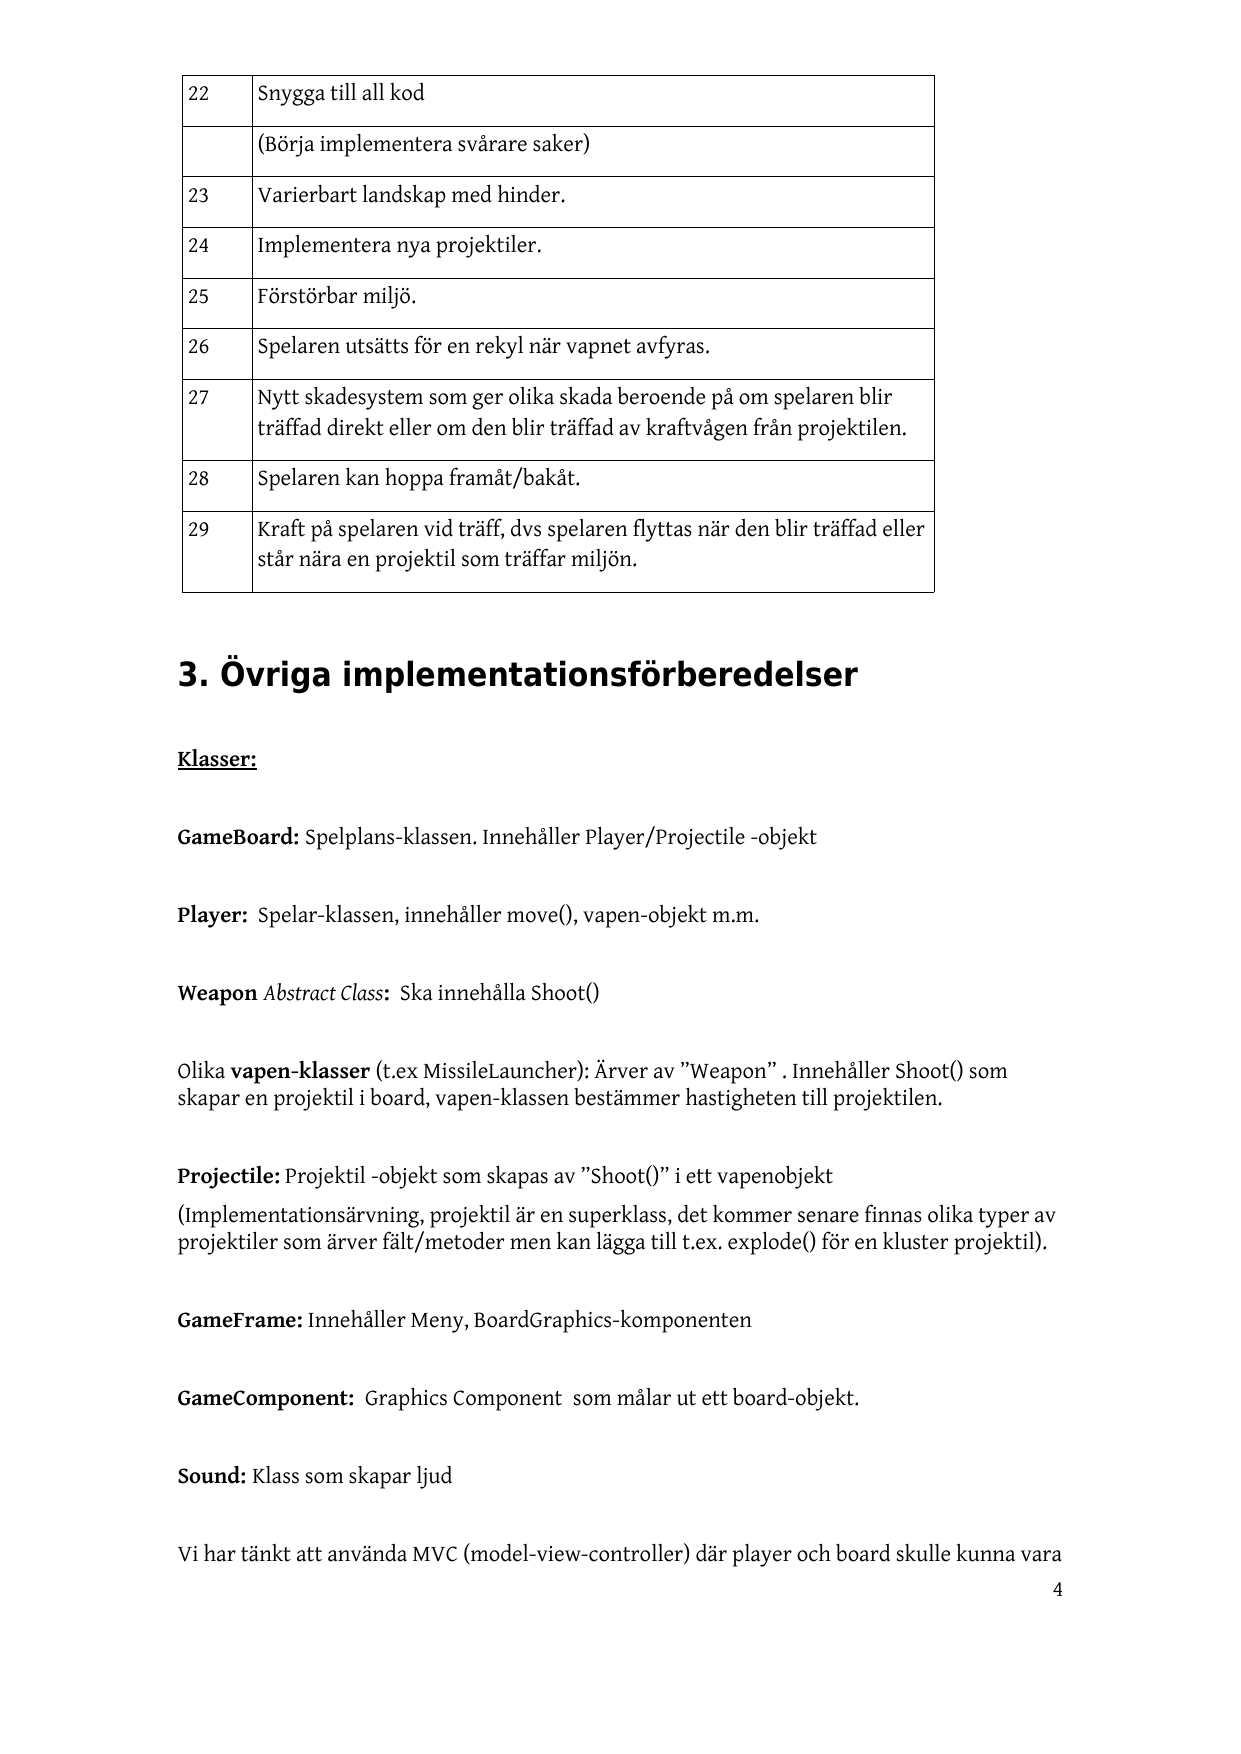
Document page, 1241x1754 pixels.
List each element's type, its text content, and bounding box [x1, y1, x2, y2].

text GameFrame: Innehåller Meny, BoardGraphics-komponenten [177, 1307, 1063, 1334]
table_cell Nytt skadesystem som ger olika skada beroende på om spelaren blir träffad direkt eller om den blir träffad av kraftvågen från projektilen. [253, 380, 934, 460]
text Sound: Klass som skapar ljud [177, 1463, 1063, 1490]
text (Implementationsärvning, projektil är en superklass, det kommer senare finnas olika typer av projektiler som ärver fält/metoder men kan lägga till t.ex. explode() för en kluster projektil). [177, 1202, 1063, 1256]
table_cell Spelaren utsätts för en rekyl när vapnet avfyras. [253, 329, 934, 379]
table_cell 26 [183, 329, 252, 379]
text Player: Spelar-klassen, innehåller move(), vapen-objekt m.m. [177, 902, 1063, 929]
subtitle 3. Övriga implementationsförberedelser [177, 656, 1063, 695]
text Klasser: [177, 746, 1063, 773]
table_cell Spelaren kan hoppa framåt/bakåt. [253, 461, 934, 511]
table_cell 29 [183, 512, 252, 592]
table_cell [183, 127, 252, 176]
text GameComponent: Graphics Component som målar ut ett board-objekt. [177, 1385, 1063, 1412]
table_cell 28 [183, 461, 252, 511]
text Vi har tänkt att använda MVC (model-view-controller) där player och board skulle kunna vara [177, 1542, 1063, 1568]
text Weapon Abstract Class: Ska innehålla Shoot() [177, 981, 1063, 1007]
text Olika vapen-klasser (t.ex MissileLauncher): Ärver av ”Weapon” . Innehåller Shoot() som skapar en projektil i board, vapen-klassen bestämmer hastigheten till projektilen. [177, 1059, 1063, 1112]
table_cell 25 [183, 279, 252, 328]
table_cell Snygga till all kod [253, 76, 934, 126]
text Projectile: Projektil -objekt som skapas av ”Shoot()” i ett vapenobjekt [177, 1163, 1063, 1190]
table_cell Kraft på spelaren vid träff, dvs spelaren flyttas när den blir träffad eller står nära en projektil som träffar miljön. [253, 512, 934, 592]
table_cell (Börja implementera svårare saker) [253, 127, 934, 176]
table_cell Varierbart landskap med hinder. [253, 177, 934, 227]
table_cell 23 [183, 177, 252, 227]
table_cell 22 [183, 76, 252, 126]
text GameBoard: Spelplans-klassen. Innehåller Player/Projectile -objekt [177, 824, 1063, 851]
table_cell Förstörbar miljö. [253, 279, 934, 328]
table_cell 27 [183, 380, 252, 460]
table_cell Implementera nya projektiler. [253, 228, 934, 277]
table_cell 24 [183, 228, 252, 277]
